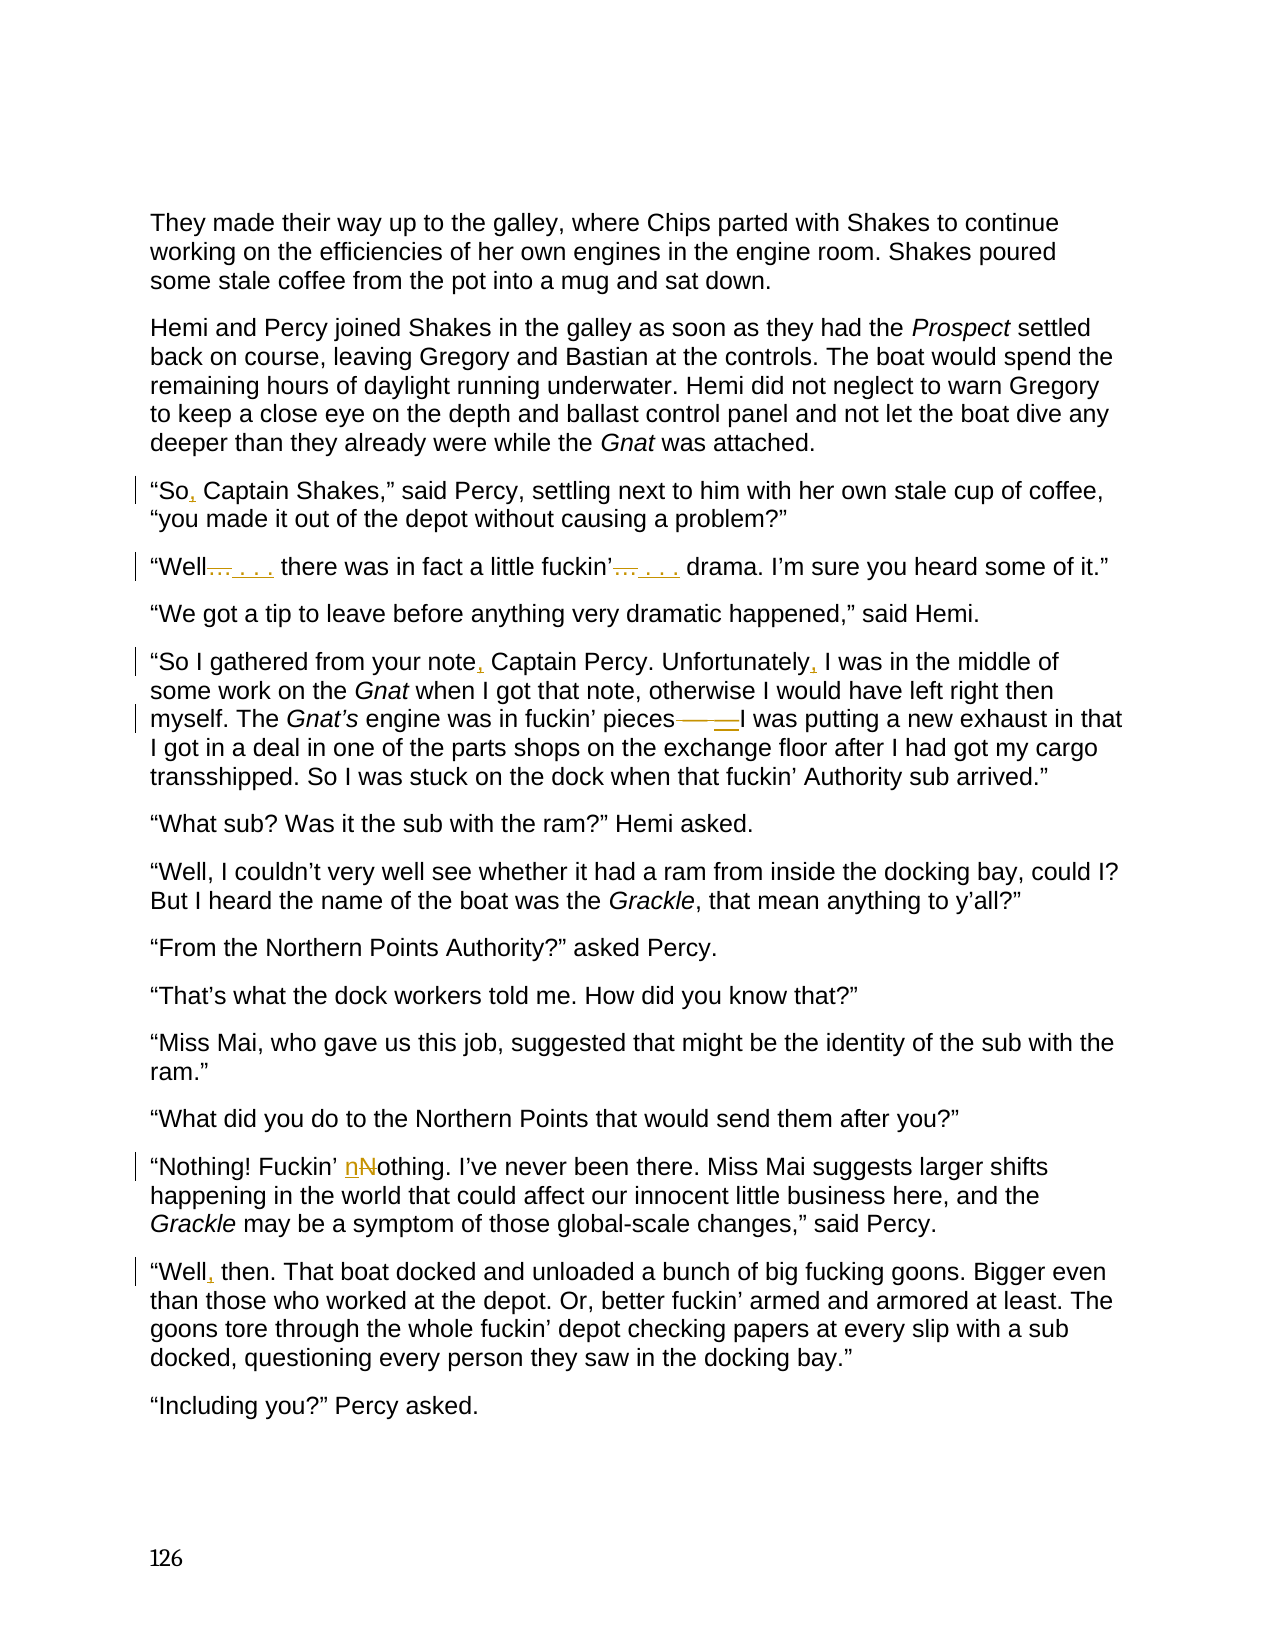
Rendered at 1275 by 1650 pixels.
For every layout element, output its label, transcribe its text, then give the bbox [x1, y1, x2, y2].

text “Miss Mai, who gave us this job, suggested that might be the identity of the sub with the ram.” [150, 1028, 1125, 1086]
text “We got a tip to leave before anything very dramatic happened,” said Hemi. [150, 599, 1125, 628]
text “Well, I couldn’t very well see whether it had a ram from inside the docking bay, could I? But I heard the name of the boat was the Grackle, that mean anything to y’all?” [150, 857, 1125, 914]
text “Nothing! Fuckin’ nothing. I’ve never been there. Miss Mai suggests larger shifts happening in the world that could affect our innocent little business here, and the Grackle may be a symptom of those global-scale changes,” said Percy. [150, 1152, 1125, 1238]
text They made their way up to the galley, where Chips parted with Shakes to continue working on the efficiencies of her own engines in the engine room. Shakes poured some stale coffee from the pot into a mug and sat down. [150, 208, 1125, 294]
text “What sub? Was it the sub with the ram?” Hemi asked. [150, 809, 1125, 838]
text “Well . . . there was in fact a little fuckin’ . . . drama. I’m sure you heard some of it.” [150, 552, 1125, 581]
text “Including you?” Percy asked. [150, 1391, 1125, 1419]
text “From the Northern Points Authority?” asked Percy. [150, 933, 1125, 962]
text “So I gathered from your note, Captain Percy. Unfortunately, I was in the middle of some work on the Gnat when I got that note, otherwise I would have left right then myself. The Gnat’s engine was in fuckin’ pieces—I was putting a new exhaust in that I got in a deal in one of the parts shops on the exchange floor after I had got my cargo transshipped. So I was stuck on the dock when that fuckin’ Authority sub arrived.” [150, 647, 1125, 791]
text “So, Captain Shakes,” said Percy, settling next to him with her own stale cup of coffee, “you made it out of the depot without causing a problem?” [150, 476, 1125, 533]
text “What did you do to the Northern Points that would send them after you?” [150, 1104, 1125, 1133]
text “Well, then. That boat docked and unloaded a bunch of big fucking goons. Bigger even than those who worked at the depot. Or, better fuckin’ armed and armored at least. The goons tore through the whole fuckin’ depot checking papers at every slip with a sub docked, questioning every person they saw in the docking bay.” [150, 1257, 1125, 1372]
text Hemi and Percy joined Shakes in the galley as soon as they had the Prospect settled back on course, leaving Gregory and Bastian at the controls. The boat would spend the remaining hours of daylight running underwater. Hemi did not neglect to warn Gregory to keep a close eye on the depth and ballast control panel and not let the boat dive any deeper than they already were while the Gnat was attached. [150, 313, 1125, 457]
text “That’s what the dock workers told me. How did you know that?” [150, 981, 1125, 1009]
